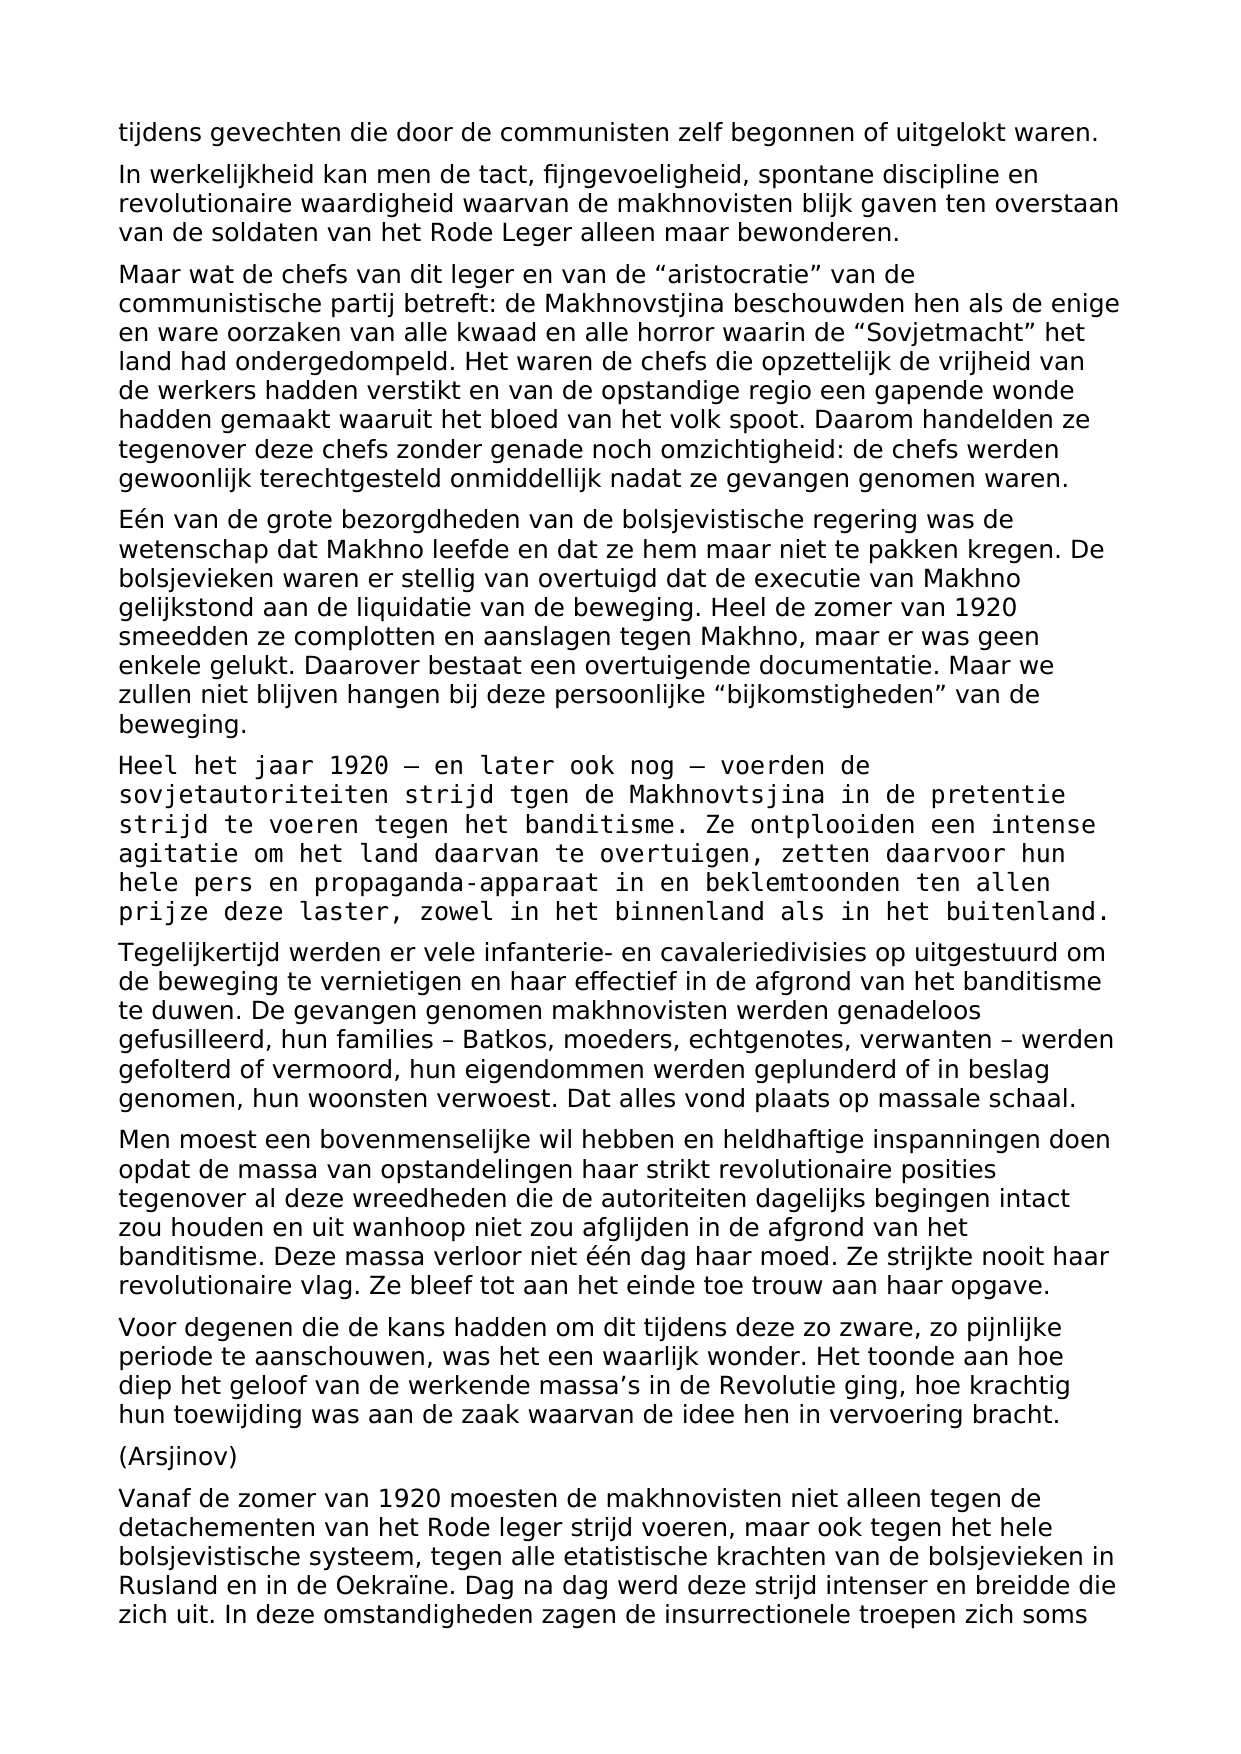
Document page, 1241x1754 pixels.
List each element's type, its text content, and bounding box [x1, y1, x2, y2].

text Voor degenen die de kans hadden om dit tijdens deze zo zware, zo pijnlijke periode te aanschouwen, was het een waarlijk wonder. Het toonde aan hoe diep het geloof van de werkende massa’s in de Revolutie ging, hoe krachtig hun toewijding was aan de zaak waarvan de idee hen in vervoering bracht. [118, 1313, 1122, 1430]
text Men moest een bovenmenselijke wil hebben en heldhaftige inspanningen doen opdat de massa van opstandelingen haar strikt revolutionaire posities tegenover al deze wreedheden die de autoriteiten dagelijks begingen intact zou houden en uit wanhoop niet zou afglijden in de afgrond van het banditisme. Deze massa verloor niet één dag haar moed. Ze strijkte nooit haar revolutionaire vlag. Ze bleef tot aan het einde toe trouw aan haar opgave. [118, 1126, 1122, 1301]
text Vanaf de zomer van 1920 moesten de makhnovisten niet alleen tegen de detachementen van het Rode leger strijd voeren, maar ook tegen het hele bolsjevistische systeem, tegen alle etatistische krachten van de bolsjevieken in Rusland en in de Oekraïne. Dag na dag werd deze strijd intenser en breidde die zich uit. In deze omstandigheden zagen de insurrectionele troepen zich soms [118, 1484, 1122, 1630]
text Eén van de grote bezorgdheden van de bolsjevistische regering was de wetenschap dat Makhno leefde en dat ze hem maar niet te pakken kregen. De bolsjevieken waren er stellig van overtuigd dat de executie van Makhno gelijkstond aan de liquidatie van de beweging. Heel de zomer van 1920 smeedden ze complotten en aanslagen tegen Makhno, maar er was geen enkele gelukt. Daarover bestaat een overtuigende documentatie. Maar we zullen niet blijven hangen bij deze persoonlijke “bijkomstigheden” van de beweging. [118, 506, 1122, 739]
text tijdens gevechten die door de communisten zelf begonnen of uitgelokt waren. [118, 118, 1122, 147]
text In werkelijkheid kan men de tact, fijngevoeligheid, spontane discipline en revolutionaire waardigheid waarvan de makhnovisten blijk gaven ten overstaan van de soldaten van het Rode Leger alleen maar bewonderen. [118, 160, 1122, 247]
text Heel het jaar 1920 – en later ook nog – voerden de sovjetautoriteiten strijd tgen de Makhnovtsjina in de pretentie strijd te voeren tegen het banditisme. Ze ontplooiden een intense agitatie om het land daarvan te overtuigen, zetten daarvoor hun hele pers en propaganda-apparaat in en beklemtoonden ten allen prijze deze laster, zowel in het binnenland als in het buitenland. [118, 751, 1122, 926]
text (Arsjinov) [118, 1442, 1122, 1472]
text Maar wat de chefs van dit leger en van de “aristocratie” van de communistische partij betreft: de Makhnovstjina beschouwden hen als de enige en ware oorzaken van alle kwaad en alle horror waarin de “Sovjetmacht” het land had ondergedompeld. Het waren de chefs die opzettelijk de vrijheid van de werkers hadden verstikt en van de opstandige regio een gapende wonde hadden gemaakt waaruit het bloed van het volk spoot. Daarom handelden ze tegenover deze chefs zonder genade noch omzichtigheid: de chefs werden gewoonlijk terechtgesteld onmiddellijk nadat ze gevangen genomen waren. [118, 260, 1122, 493]
text Tegelijkertijd werden er vele infanterie- en cavaleriedivisies op uitgestuurd om de beweging te vernietigen en haar effectief in de afgrond van het banditisme te duwen. De gevangen genomen makhnovisten werden genadeloos gefusilleerd, hun families – Batkos, moeders, echtgenotes, verwanten – werden gefolterd of vermoord, hun eigendommen werden geplunderd of in beslag genomen, hun woonsten verwoest. Dat alles vond plaats op massale schaal. [118, 938, 1122, 1113]
